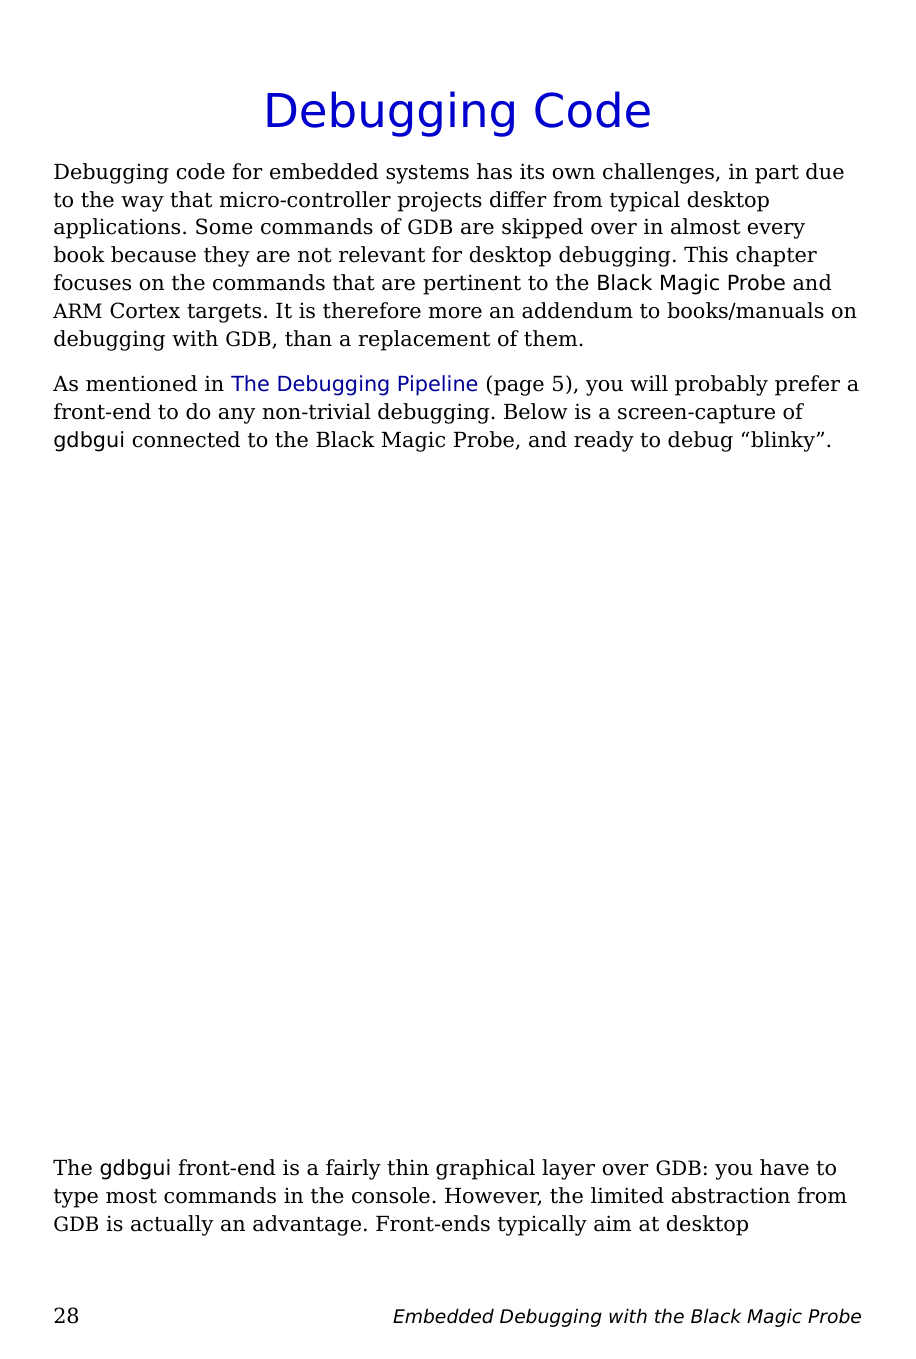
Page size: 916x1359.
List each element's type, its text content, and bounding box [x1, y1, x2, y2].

subtitle Debugging Code [53, 84, 862, 138]
text Debugging code for embedded systems has its own challenges, in part due to the way that micro-controller projects differ from typical desktop applications. Some commands of GDB are skipped over in almost every book because they are not relevant for desktop debugging. This chapter focuses on the commands that are pertinent to the Black Magic Probe and ARM Cortex targets. It is therefore more an addendum to books/manuals on debugging with GDB, than a replacement of them. [53, 160, 862, 351]
text As mentioned in The Debugging Pipeline (page 5), you will probably prefer a front-end to do any non-trivial debugging. Below is a screen-capture of gdbgui connected to the Black Magic Probe, and ready to debug “blinky”. [53, 372, 862, 452]
text The gdbgui front-end is a fairly thin graphical layer over GDB: you have to type most commands in the console. However, the limited abstraction from GDB is actually an advantage. Front-ends typically aim at desktop [53, 1156, 862, 1236]
